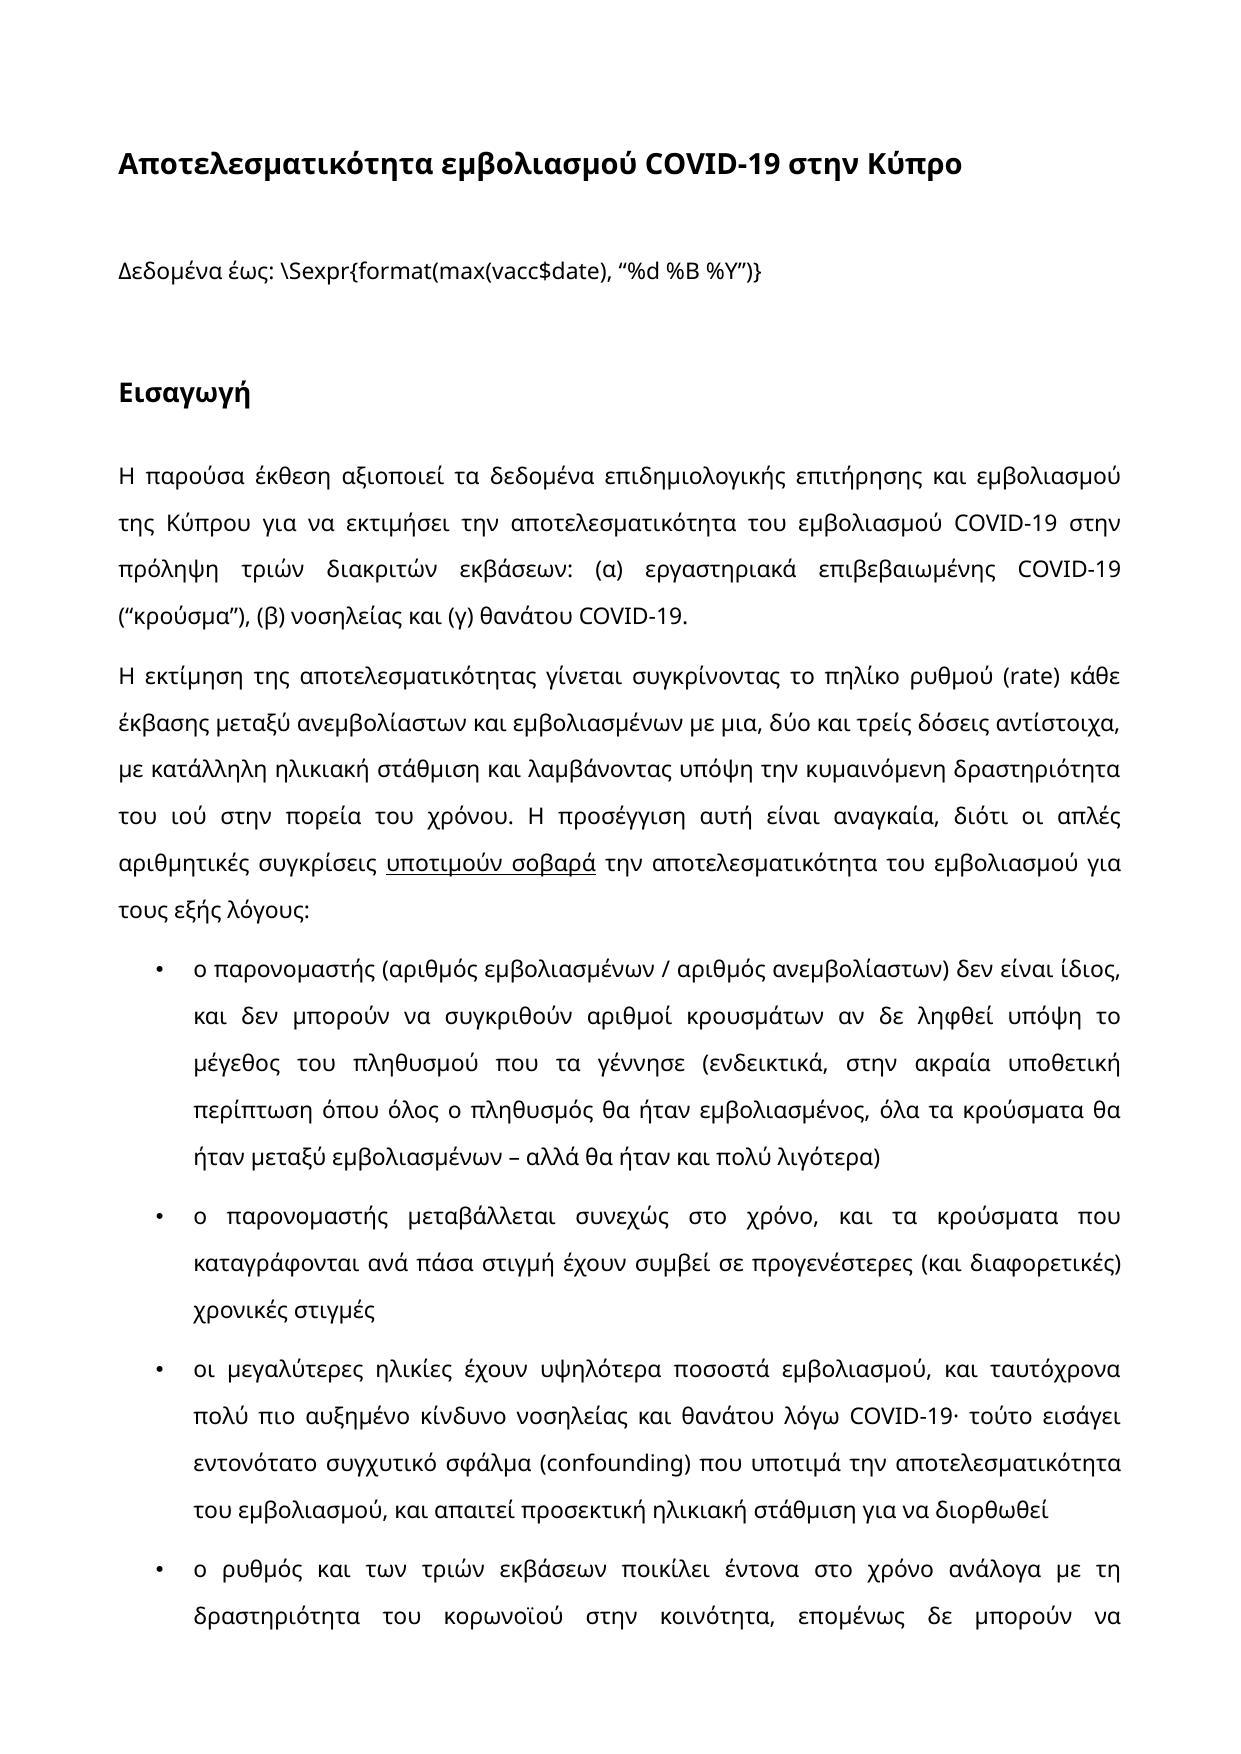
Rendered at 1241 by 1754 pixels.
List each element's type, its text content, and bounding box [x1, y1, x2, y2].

list ο ρυθμός και των τριών εκβάσεων ποικίλει έντονα στο χρόνο ανάλογα με τη δραστηριότητα του κορωνοϊού στην κοινότητα, επομένως δε μπορούν να [156, 1553, 1122, 1631]
list οι μεγαλύτερες ηλικίες έχουν υψηλότερα ποσοστά εμβολιασμού, και ταυτόχρονα πολύ πιο αυξημένο κίνδυνο νοσηλείας και θανάτου λόγω COVID-19· τούτο εισάγει εντονότατο συγχυτικό σφάλμα (confounding) που υποτιμά την αποτελεσματικότητα του εμβολιασμού, και απαιτεί προσεκτική ηλικιακή στάθμιση για να διορθωθεί [156, 1353, 1122, 1525]
text Η εκτίμηση της αποτελεσματικότητας γίνεται συγκρίνοντας το πηλίκο ρυθμού (rate) κάθε έκβασης μεταξύ ανεμβολίαστων και εμβολιασμένων με μια, δύο και τρείς δόσεις αντίστοιχα, με κατάλληλη ηλικιακή στάθμιση και λαμβάνοντας υπόψη την κυμαινόμενη δραστηριότητα του ιού στην πορεία του χρόνου. Η προσέγγιση αυτή είναι αναγκαία, διότι οι απλές αριθμητικές συγκρίσεις υποτιμούν σοβαρά την αποτελεσματικότητα του εμβολιασμού για τους εξής λόγους: [118, 659, 1122, 925]
list ο παρονομαστής μεταβάλλεται συνεχώς στο χρόνο, και τα κρούσματα που καταγράφονται ανά πάσα στιγμή έχουν συμβεί σε προγενέστερες (και διαφορετικές) χρονικές στιγμές [156, 1200, 1122, 1325]
list ο παρονομαστής (αριθμός εμβολιασμένων / αριθμός ανεμβολίαστων) δεν είναι ίδιος, και δεν μπορούν να συγκριθούν αριθμοί κρουσμάτων αν δε ληφθεί υπόψη το μέγεθος του πληθυσμού που τα γέννησε (ενδεικτικά, στην ακραία υποθετική περίπτωση όπου όλος ο πληθυσμός θα ήταν εμβολιασμένος, όλα τα κρούσματα θα ήταν μεταξύ εμβολιασμένων – αλλά θα ήταν και πολύ λιγότερα) [156, 953, 1122, 1172]
subtitle Εισαγωγή [118, 373, 1122, 410]
text Δεδομένα έως: \Sexpr{format(max(vacc$date), “%d %B %Y”)} [118, 255, 1122, 286]
text Η παρούσα έκθεση αξιοποιεί τα δεδομένα επιδημιολογικής επιτήρησης και εμβολιασμού της Κύπρου για να εκτιμήσει την αποτελεσματικότητα του εμβολιασμού COVID-19 στην πρόληψη τριών διακριτών εκβάσεων: (α) εργαστηριακά επιβεβαιωμένης COVID-19 (“κρούσμα”), (β) νοσηλείας και (γ) θανάτου COVID-19. [118, 459, 1122, 631]
subtitle Αποτελεσματικότητα εμβολιασμού COVID-19 στην Κύπρο [118, 143, 1122, 183]
